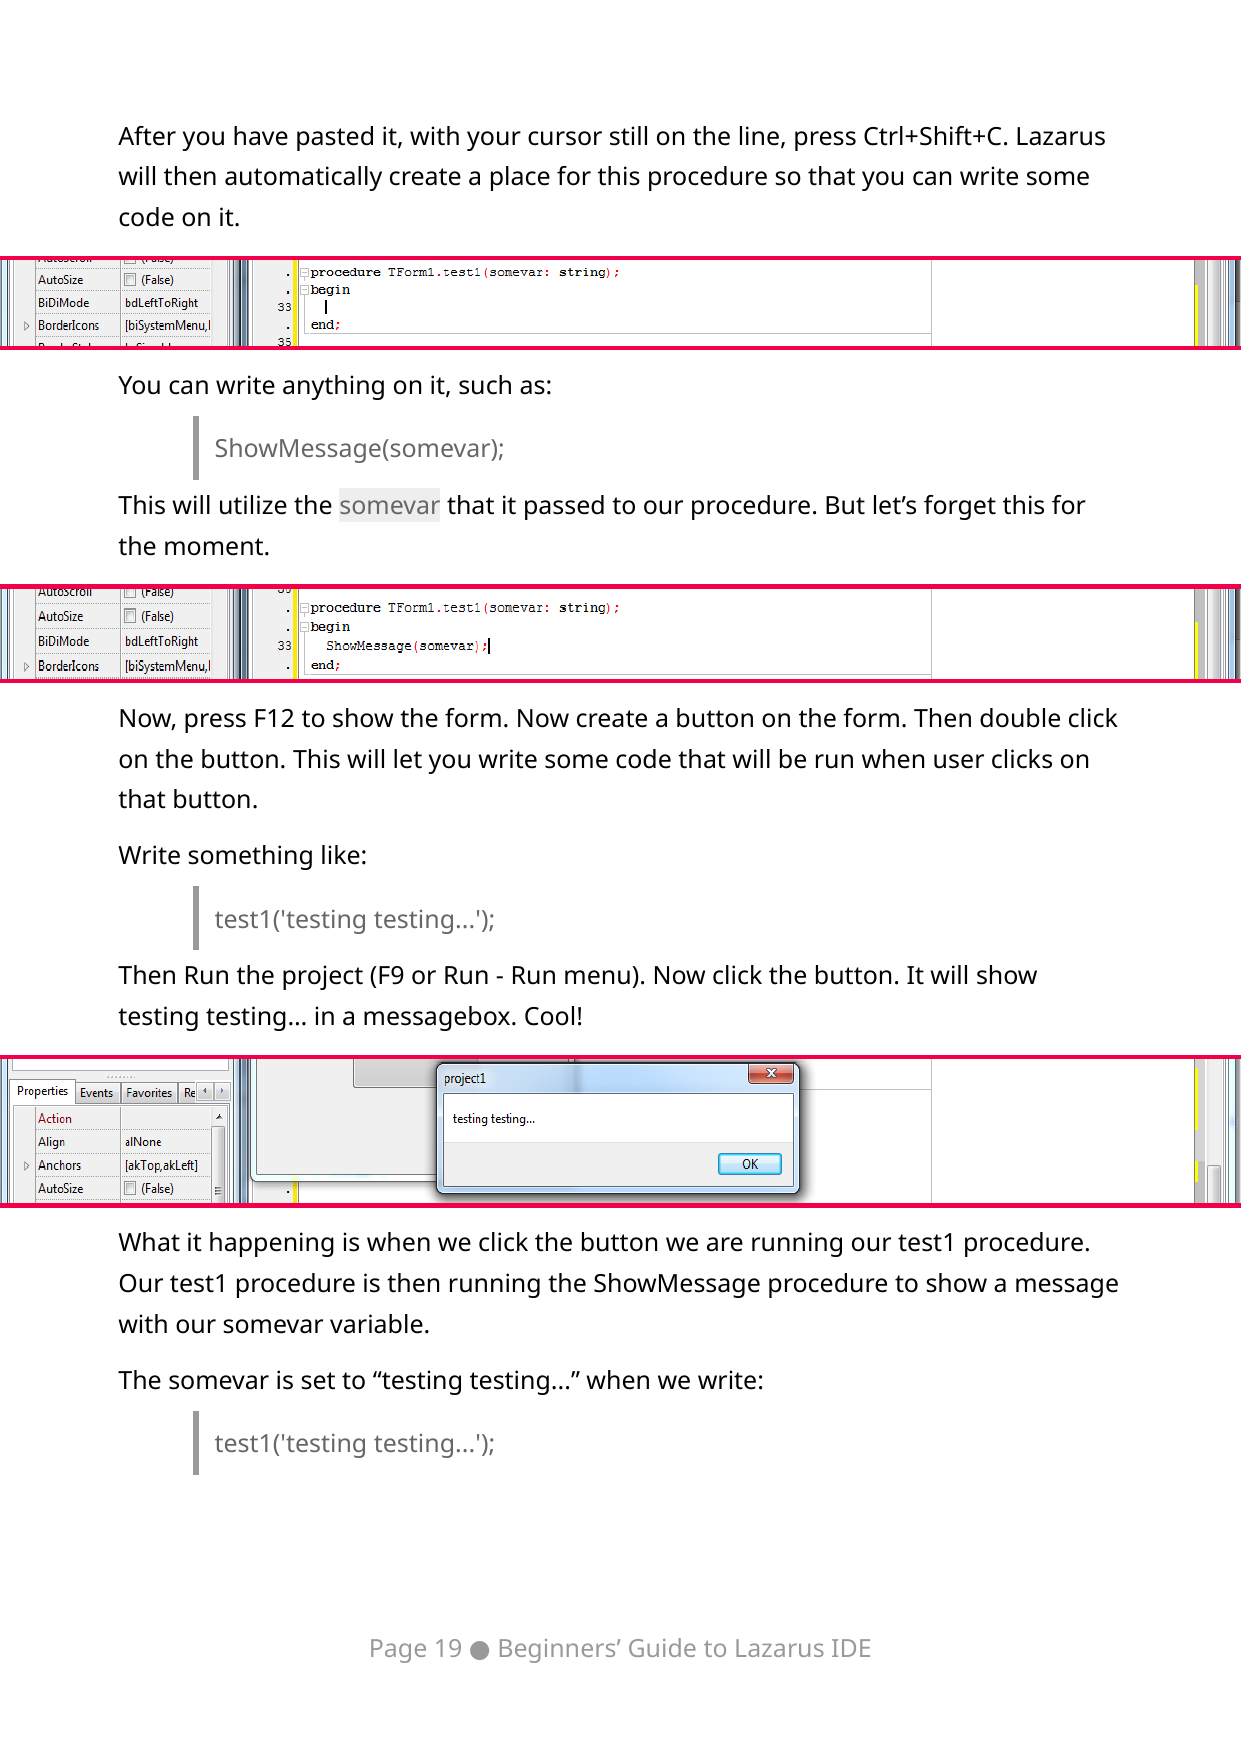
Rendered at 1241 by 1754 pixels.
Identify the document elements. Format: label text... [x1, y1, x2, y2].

text You can write anything on it, such as: [118, 350, 1122, 402]
text ShowMessage(somevar); [199, 416, 1047, 480]
text Write something like: [118, 838, 1122, 872]
text test1('testing testing...'); [199, 1411, 1047, 1475]
text The somevar is set to “testing testing...” when we write: [118, 1362, 1122, 1397]
text test1('testing testing...'); [199, 886, 1047, 950]
picture [0, 260, 1241, 346]
text Then Run the project (F9 or Run - Run menu). Now click the button. It will show testing testing… in a messagebox. Cool! [118, 958, 1122, 1033]
picture [0, 1059, 1241, 1203]
text This will utilize the somevar that it passed to our procedure. But let’s forget this for the moment. [118, 488, 1122, 562]
text What it happening is when we click the button we are running our test1 procedure. Our test1 procedure is then running the ShowMessage procedure to show a message with our somevar variable. [118, 1208, 1122, 1341]
text Now, press F12 to show the form. Now create a button on the form. Then double click on the button. This will let you write some code that will be run when user clicks on that button. [118, 683, 1122, 816]
text After you have pasted it, with your cursor still on the line, press Ctrl+Shift+C. Lazarus will then automatically create a place for this procedure so that you can write some code on it. [118, 118, 1122, 234]
picture [0, 589, 1241, 679]
